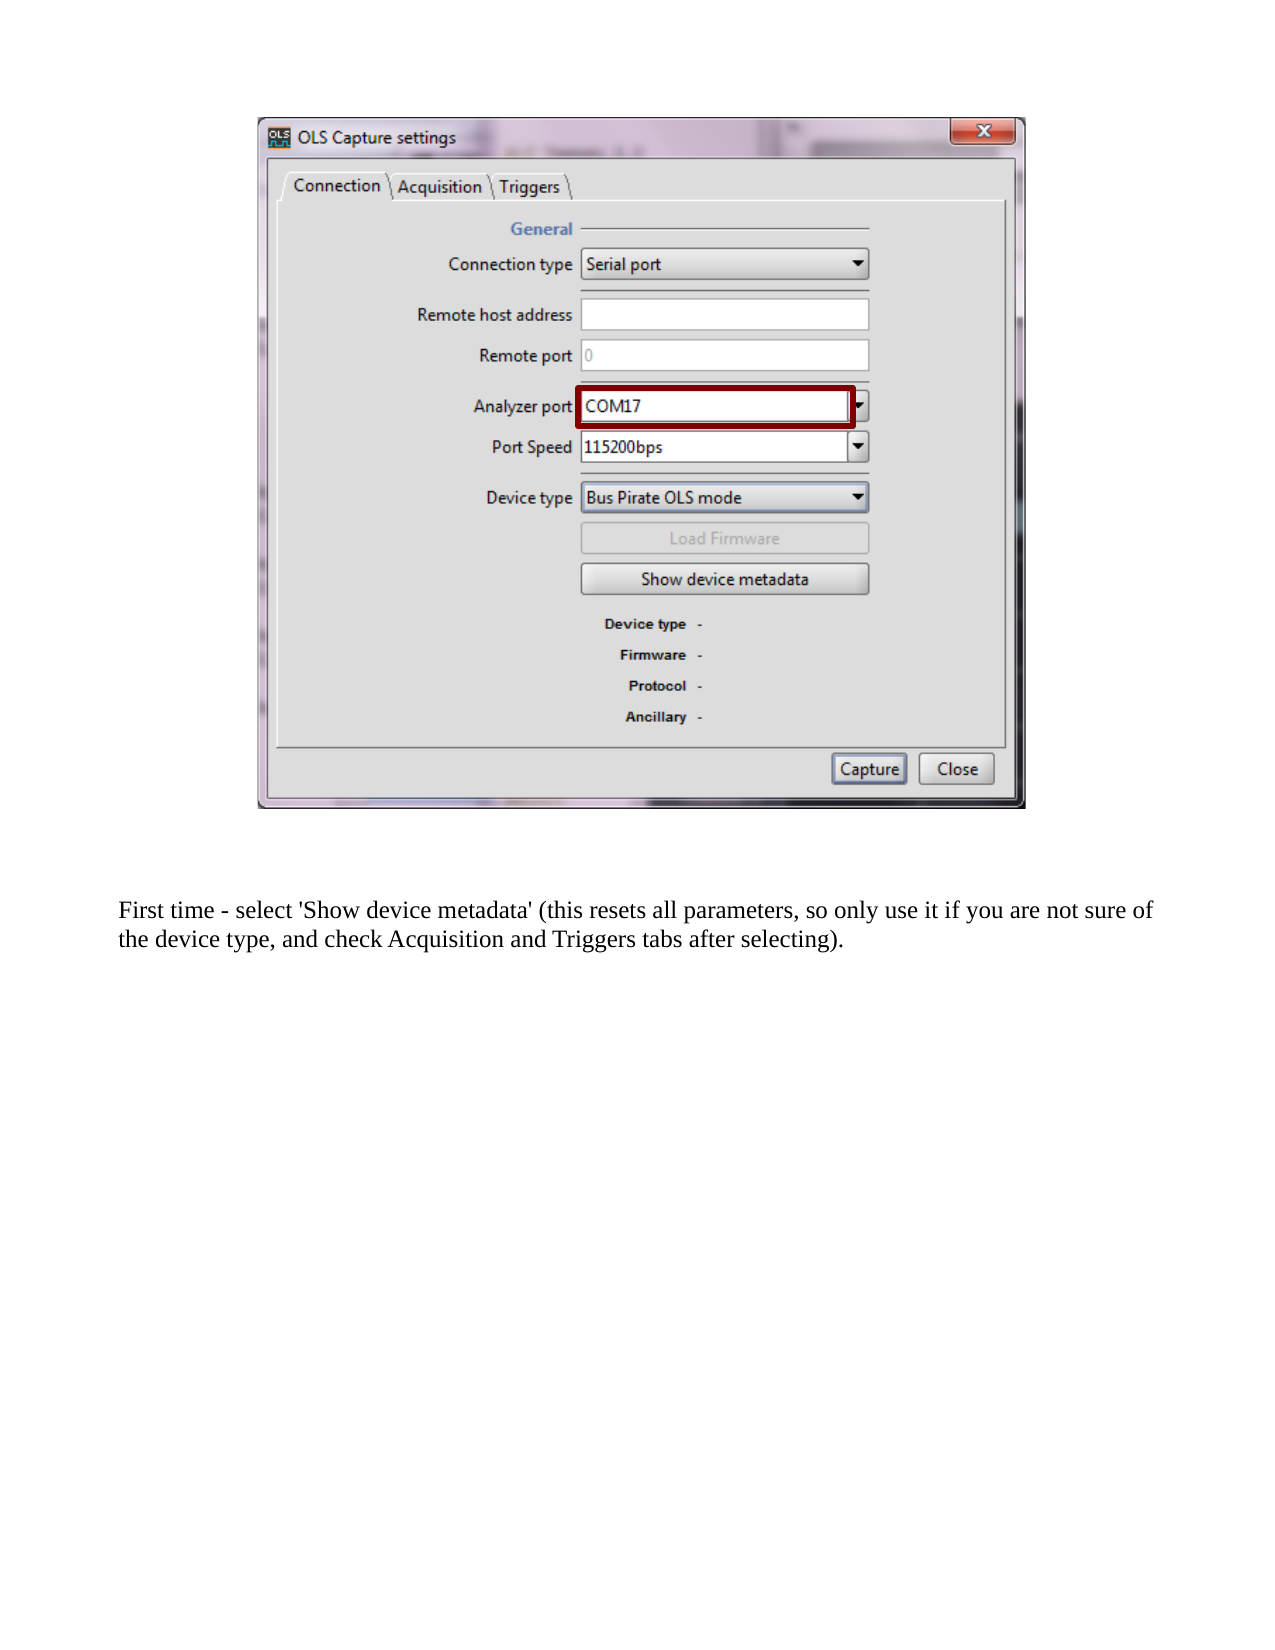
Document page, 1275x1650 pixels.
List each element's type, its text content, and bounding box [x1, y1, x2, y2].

picture [257, 117, 1026, 809]
text First time - select 'Show device metadata' (this resets all parameters, so only use it if you are not sure of the device type, and check Acquisition and Triggers tabs after selecting). [118, 895, 1157, 952]
